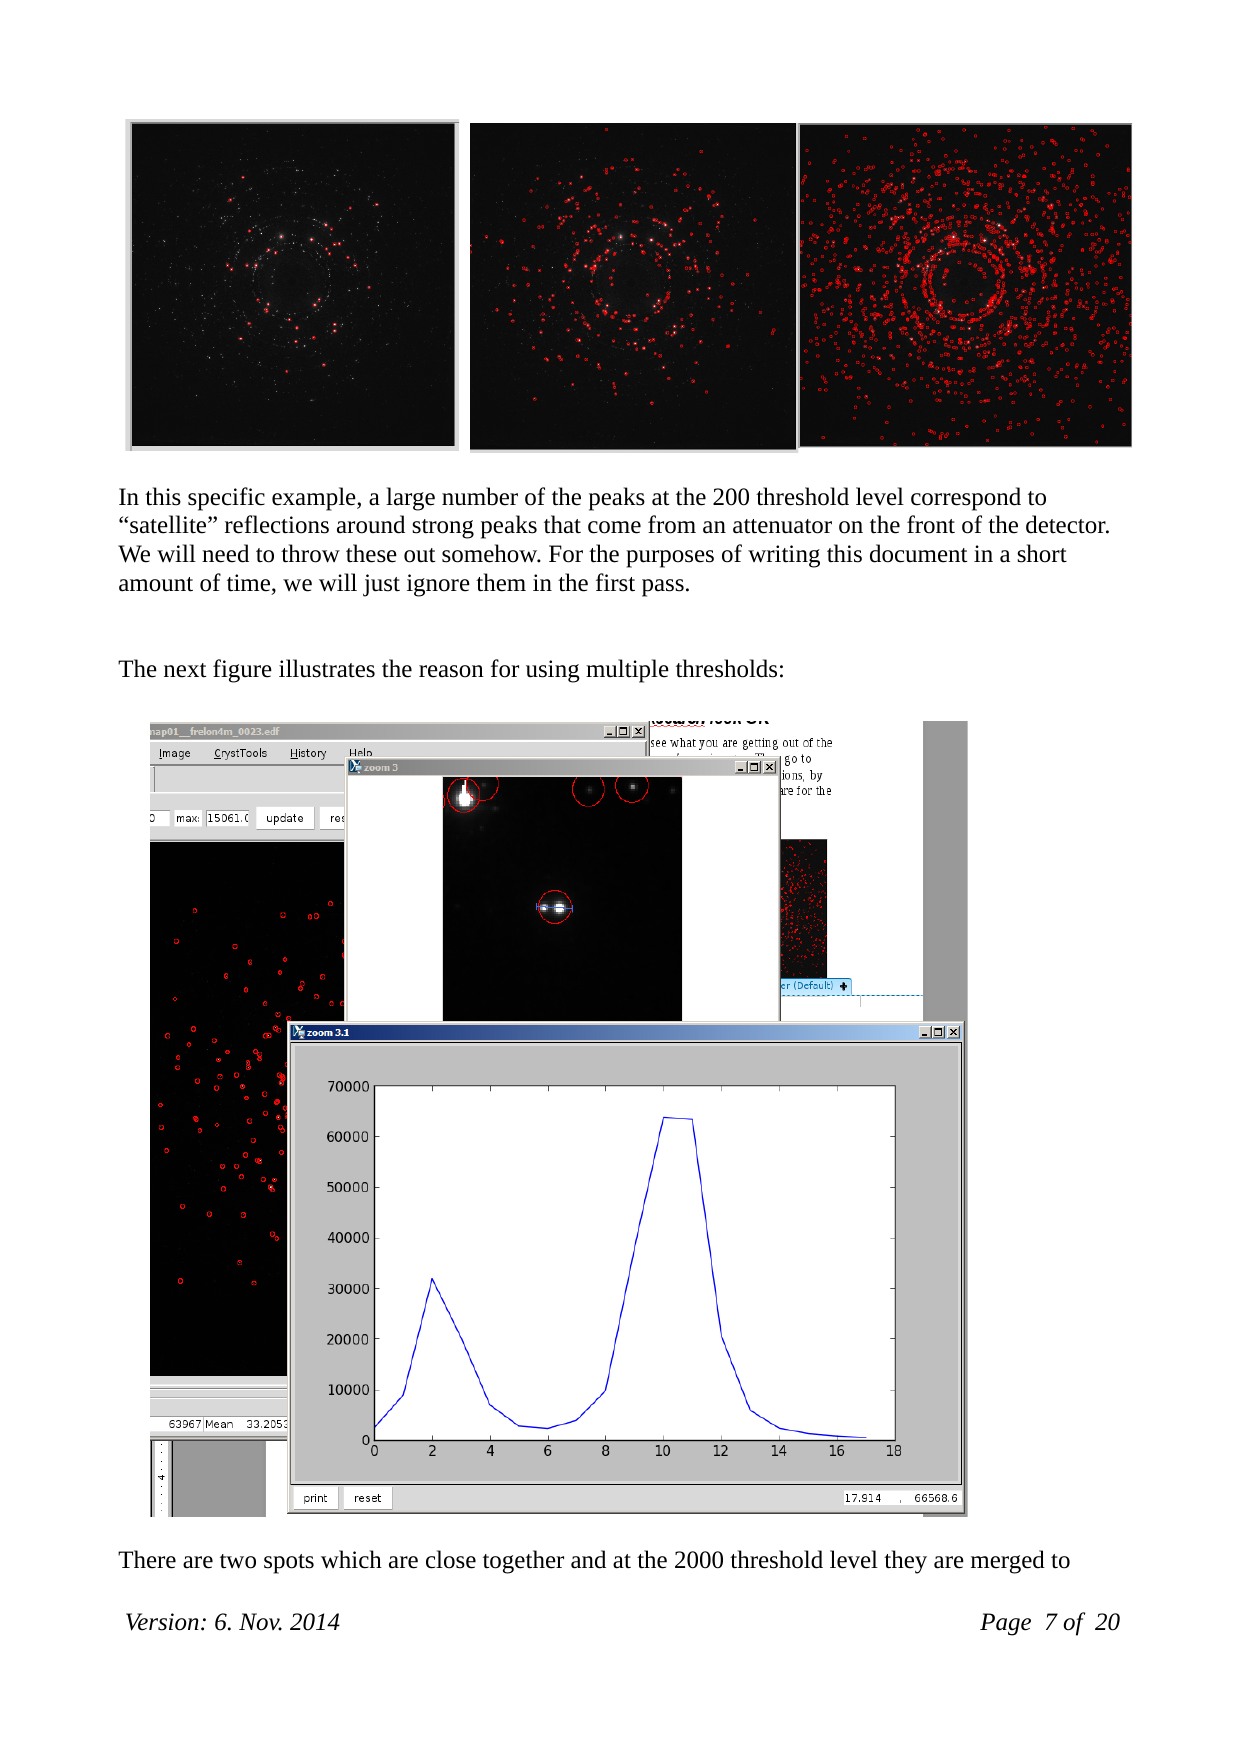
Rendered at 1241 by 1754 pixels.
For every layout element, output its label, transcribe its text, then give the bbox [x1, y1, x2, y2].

picture [125, 119, 460, 451]
picture [470, 123, 1133, 453]
text In this specific example, a large number of the peaks at the 200 threshold level correspond to “satellite” reflections around strong peaks that come from an attenuator on the front of the detector. We will need to throw these out somehow. For the purposes of writing this document in a short amount of time, we will just ignore them in the first pass. [118, 482, 1122, 597]
text There are two spots which are close together and at the 2000 threshold level they are merged to [118, 1546, 1122, 1574]
text The next figure illustrates the reason for using multiple thresholds: [118, 654, 1122, 683]
picture [150, 721, 968, 1517]
